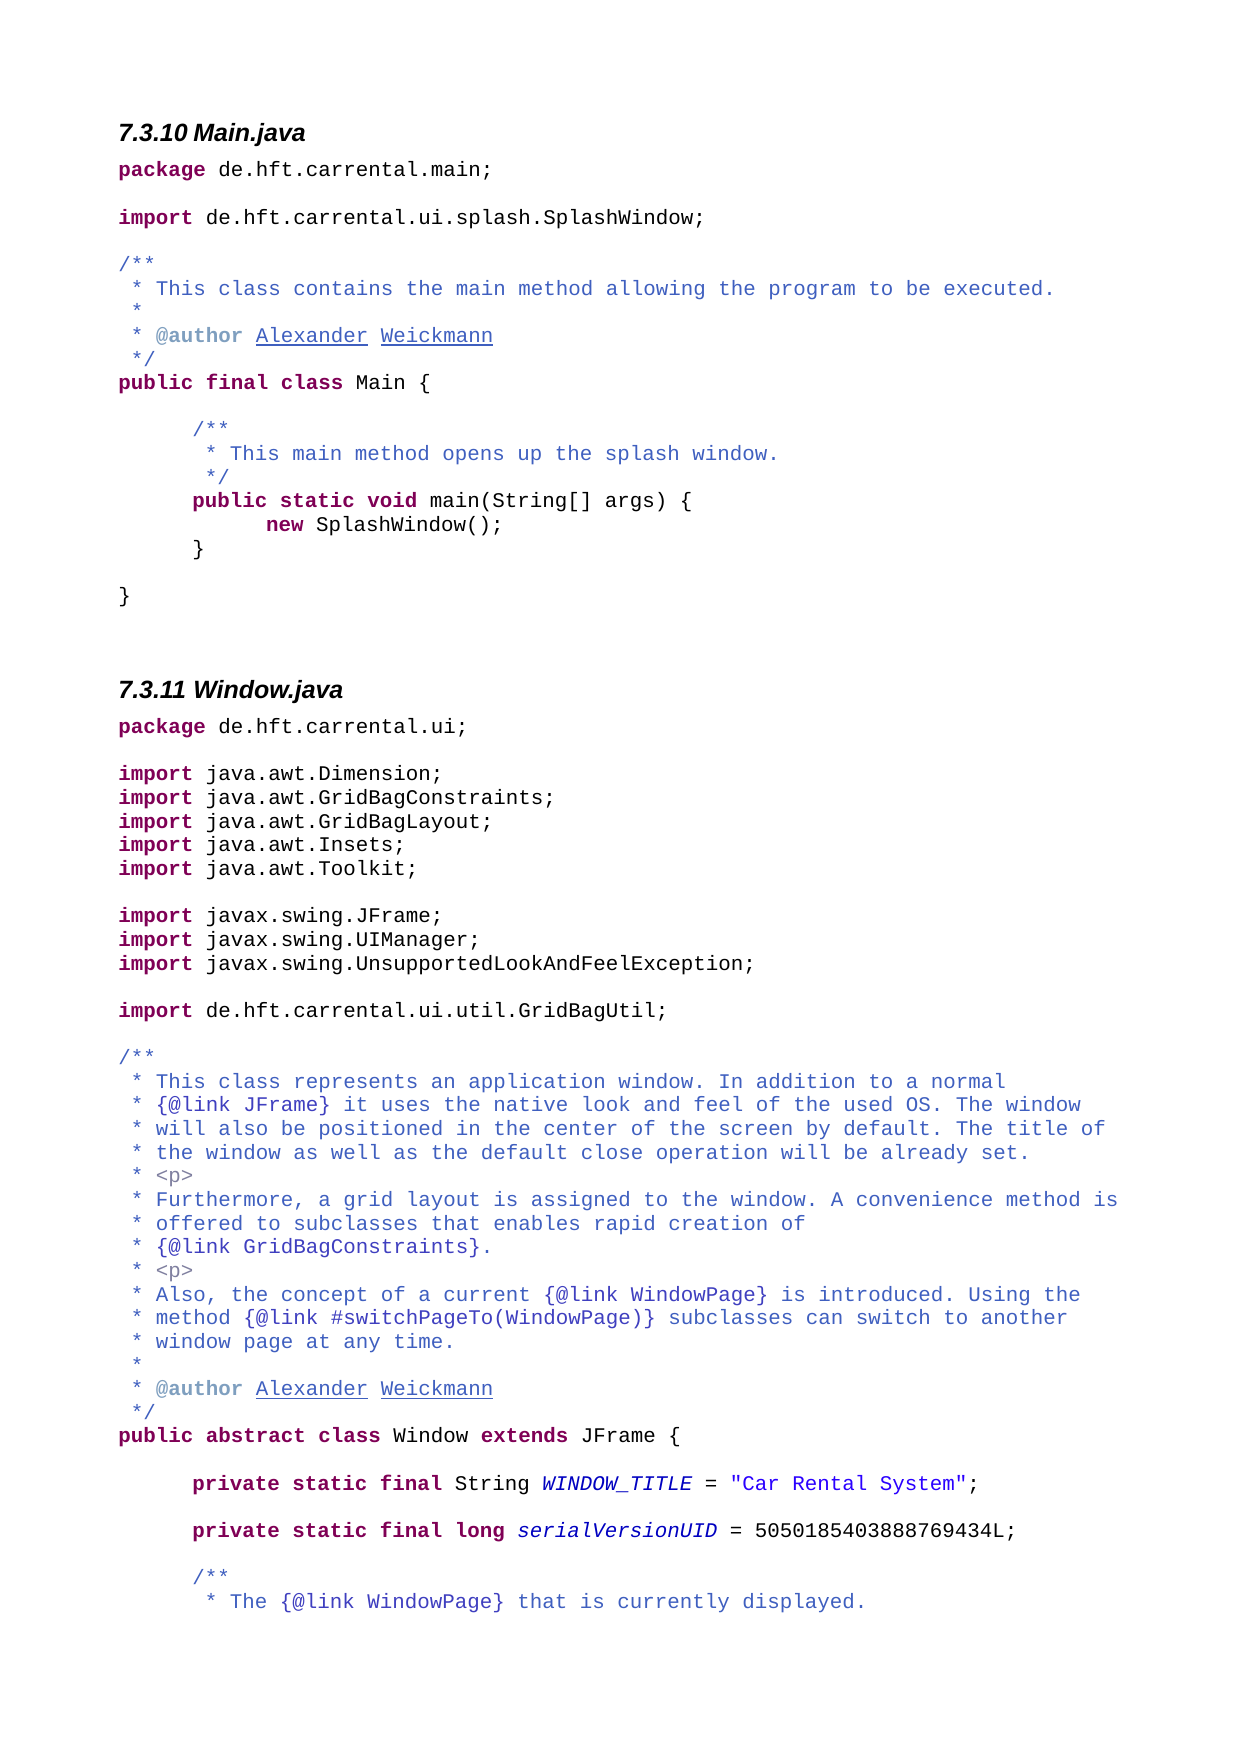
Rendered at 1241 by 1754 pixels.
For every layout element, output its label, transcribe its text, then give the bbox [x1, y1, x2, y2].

text * {@link GridBagConstraints}. [118, 1236, 1122, 1260]
text */ [118, 467, 1122, 490]
text * @author Alexander Weickmann [118, 1378, 1122, 1402]
text public final class Main { [118, 372, 1122, 396]
text /** [118, 1567, 1122, 1591]
text * offered to subclasses that enables rapid creation of [118, 1213, 1122, 1236]
text /** [118, 1047, 1122, 1071]
text import java.awt.Insets; [118, 834, 1122, 858]
text * <p> [118, 1165, 1122, 1189]
text * will also be positioned in the center of the screen by default. The title of [118, 1118, 1122, 1142]
text * [118, 301, 1122, 325]
subtitle Window.java [118, 675, 1122, 704]
text import de.hft.carrental.ui.util.GridBagUtil; [118, 1000, 1122, 1023]
text * Also, the concept of a current {@link WindowPage} is introduced. Using the [118, 1284, 1122, 1307]
text import javax.swing.UIManager; [118, 929, 1122, 953]
text import java.awt.GridBagConstraints; [118, 787, 1122, 811]
text import de.hft.carrental.ui.splash.SplashWindow; [118, 207, 1122, 230]
text } [118, 538, 1122, 561]
text * <p> [118, 1260, 1122, 1284]
text /** [118, 419, 1122, 443]
text * Furthermore, a grid layout is assigned to the window. A convenience method is [118, 1189, 1122, 1213]
text new SplashWindow(); [118, 514, 1122, 538]
text import javax.swing.UnsupportedLookAndFeelException; [118, 953, 1122, 976]
text package de.hft.carrental.main; [118, 159, 1122, 183]
text import java.awt.GridBagLayout; [118, 811, 1122, 834]
text * This class represents an application window. In addition to a normal [118, 1071, 1122, 1094]
text * @author Alexander Weickmann [118, 325, 1122, 348]
text * [118, 1354, 1122, 1378]
text private static final String WINDOW_TITLE = "Car Rental System"; [118, 1473, 1122, 1496]
text * the window as well as the default close operation will be already set. [118, 1142, 1122, 1165]
text */ [118, 348, 1122, 372]
text import java.awt.Dimension; [118, 763, 1122, 787]
text * {@link JFrame} it uses the native look and feel of the used OS. The window [118, 1094, 1122, 1118]
text import javax.swing.JFrame; [118, 905, 1122, 929]
text import java.awt.Toolkit; [118, 858, 1122, 882]
text } [118, 585, 1122, 609]
text * window page at any time. [118, 1331, 1122, 1354]
text package de.hft.carrental.ui; [118, 716, 1122, 740]
text private static final long serialVersionUID = 5050185403888769434L; [118, 1520, 1122, 1544]
text * This class contains the main method allowing the program to be executed. [118, 278, 1122, 301]
subtitle Main.java [118, 118, 1122, 147]
text * The {@link WindowPage} that is currently displayed. [118, 1591, 1122, 1615]
text public abstract class Window extends JFrame { [118, 1426, 1122, 1449]
text /** [118, 254, 1122, 278]
text */ [118, 1402, 1122, 1426]
text * This main method opens up the splash window. [118, 443, 1122, 467]
text public static void main(String[] args) { [118, 490, 1122, 514]
text * method {@link #switchPageTo(WindowPage)} subclasses can switch to another [118, 1307, 1122, 1331]
